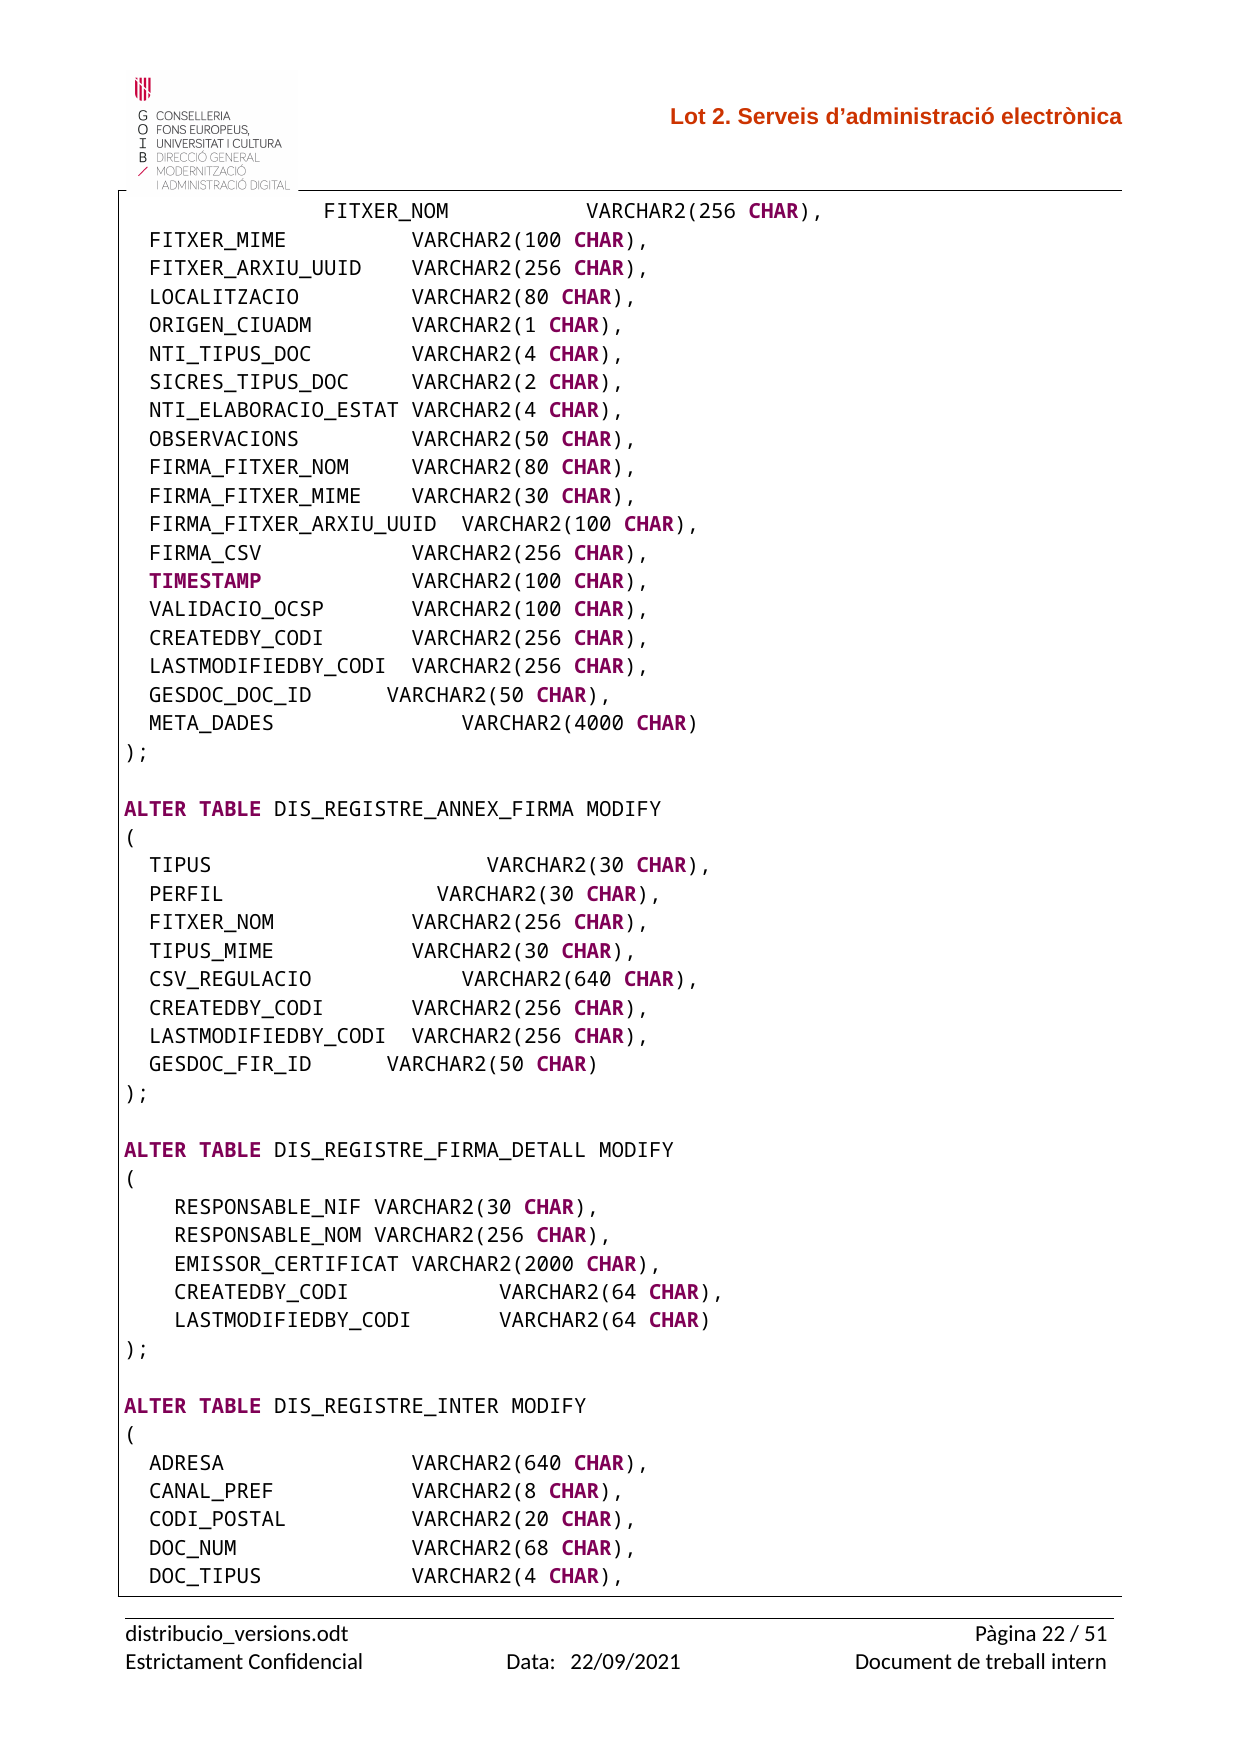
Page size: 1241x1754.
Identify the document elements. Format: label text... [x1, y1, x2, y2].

picture [126, 70, 299, 197]
table_header FITXER_NOM VARCHAR2(256 CHAR), FITXER_MIME VARCHAR2(100 CHAR), FITXER_ARXIU_UUID VARCHAR2(256 CHAR), LOCALITZACIO VARCHAR2(80 CHAR), ORIGEN_CIUADM VARCHAR2(1 CHAR), NTI_TIPUS_DOC VARCHAR2(4 CHAR), SICRES_TIPUS_DOC VARCHAR2(2 CHAR), NTI_ELABORACIO_ESTAT VARCHAR2(4 CHAR), OBSERVACIONS VARCHAR2(50 CHAR), FIRMA_FITXER_NOM VARCHAR2(80 CHAR), FIRMA_FITXER_MIME VARCHAR2(30 CHAR), FIRMA_FITXER_ARXIU_UUID VARCHAR2(100 CHAR), FIRMA_CSV VARCHAR2(256 CHAR), TIMESTAMP VARCHAR2(100 CHAR), VALIDACIO_OCSP VARCHAR2(100 CHAR), CREATEDBY_CODI VARCHAR2(256 CHAR), LASTMODIFIEDBY_CODI VARCHAR2(256 CHAR), GESDOC_DOC_ID VARCHAR2(50 CHAR), META_DADES VARCHAR2(4000 CHAR) ); ALTER TABLE DIS_REGISTRE_ANNEX_FIRMA MODIFY ( TIPUS VARCHAR2(30 CHAR), PERFIL VARCHAR2(30 CHAR), FITXER_NOM VARCHAR2(256 CHAR), TIPUS_MIME VARCHAR2(30 CHAR), CSV_REGULACIO VARCHAR2(640 CHAR), CREATEDBY_CODI VARCHAR2(256 CHAR), LASTMODIFIEDBY_CODI VARCHAR2(256 CHAR), GESDOC_FIR_ID VARCHAR2(50 CHAR) ); ALTER TABLE DIS_REGISTRE_FIRMA_DETALL MODIFY ( RESPONSABLE_NIF VARCHAR2(30 CHAR), RESPONSABLE_NOM VARCHAR2(256 CHAR), EMISSOR_CERTIFICAT VARCHAR2(2000 CHAR), CREATEDBY_CODI VARCHAR2(64 CHAR), LASTMODIFIEDBY_CODI VARCHAR2(64 CHAR) ); ALTER TABLE DIS_REGISTRE_INTER MODIFY ( ADRESA VARCHAR2(640 CHAR), CANAL_PREF VARCHAR2(8 CHAR), CODI_POSTAL VARCHAR2(20 CHAR), DOC_NUM VARCHAR2(68 CHAR), DOC_TIPUS VARCHAR2(4 CHAR), [119, 191, 1122, 1596]
